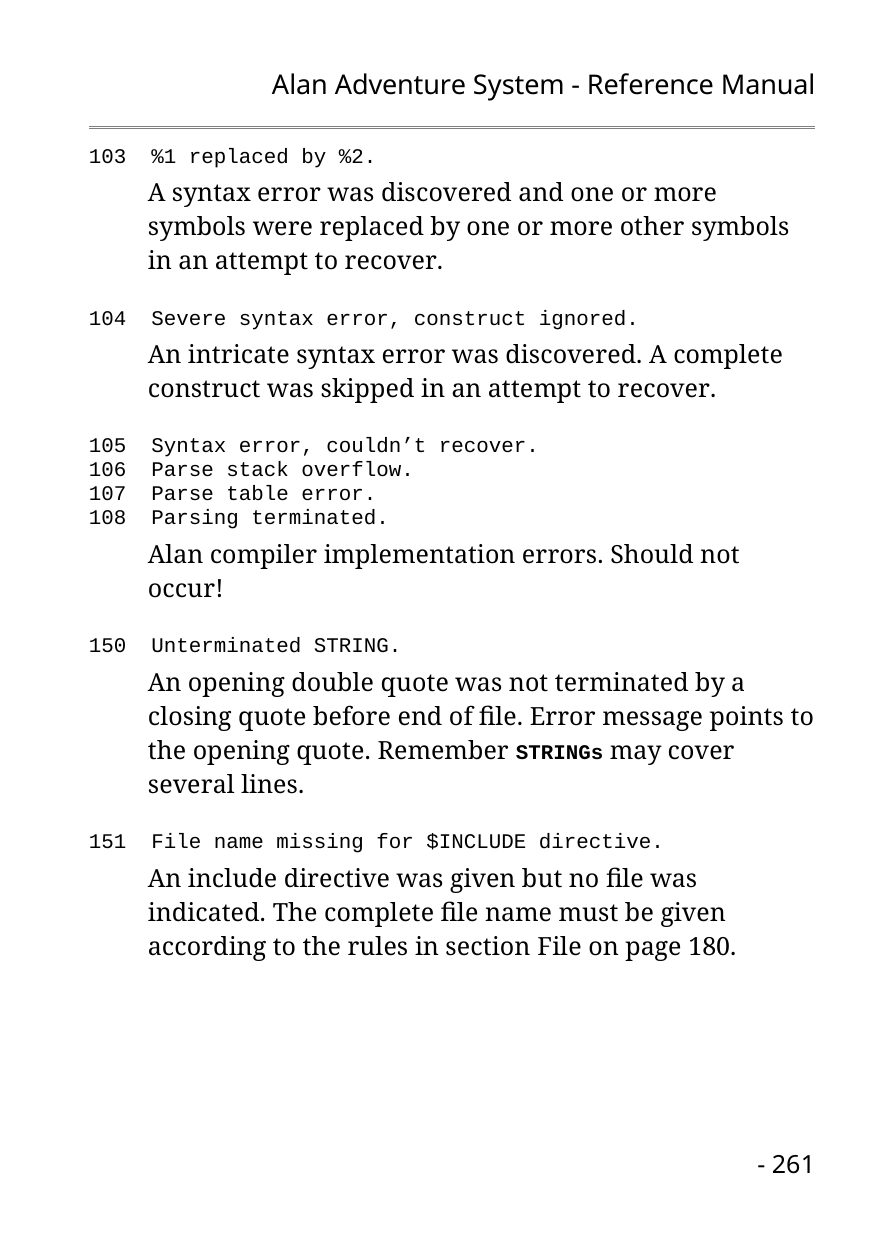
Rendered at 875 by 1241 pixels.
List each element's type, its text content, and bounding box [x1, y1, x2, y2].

text An include directive was given but no file was indicated. The com­plete file name must be given according to the rules in section File on page 140. [148, 861, 815, 963]
text 103 %1 replaced by %2. [88, 146, 815, 169]
text An opening double quote was not terminated by a closing quote before end of file. Error message points to the opening quote. Remember STRINGs may cover several lines. [148, 665, 815, 801]
text 104 Severe syntax error, construct ignored. [88, 307, 815, 331]
text 105 Syntax error, couldn’t recover. 106 Parse stack overflow. 107 Parse table error. 108 Parsing terminated. [88, 435, 815, 531]
text Alan compiler implementation errors. Should not occur! [148, 537, 815, 605]
text 151 File name missing for $INCLUDE directive. [88, 831, 815, 855]
text 150 Unterminated STRING. [88, 635, 815, 659]
text An intricate syntax error was discovered. A complete construct was skipped in an attempt to recover. [148, 337, 815, 405]
text A syntax error was discovered and one or more symbols were replaced by one or more other symbols in an attempt to recover. [148, 175, 815, 277]
